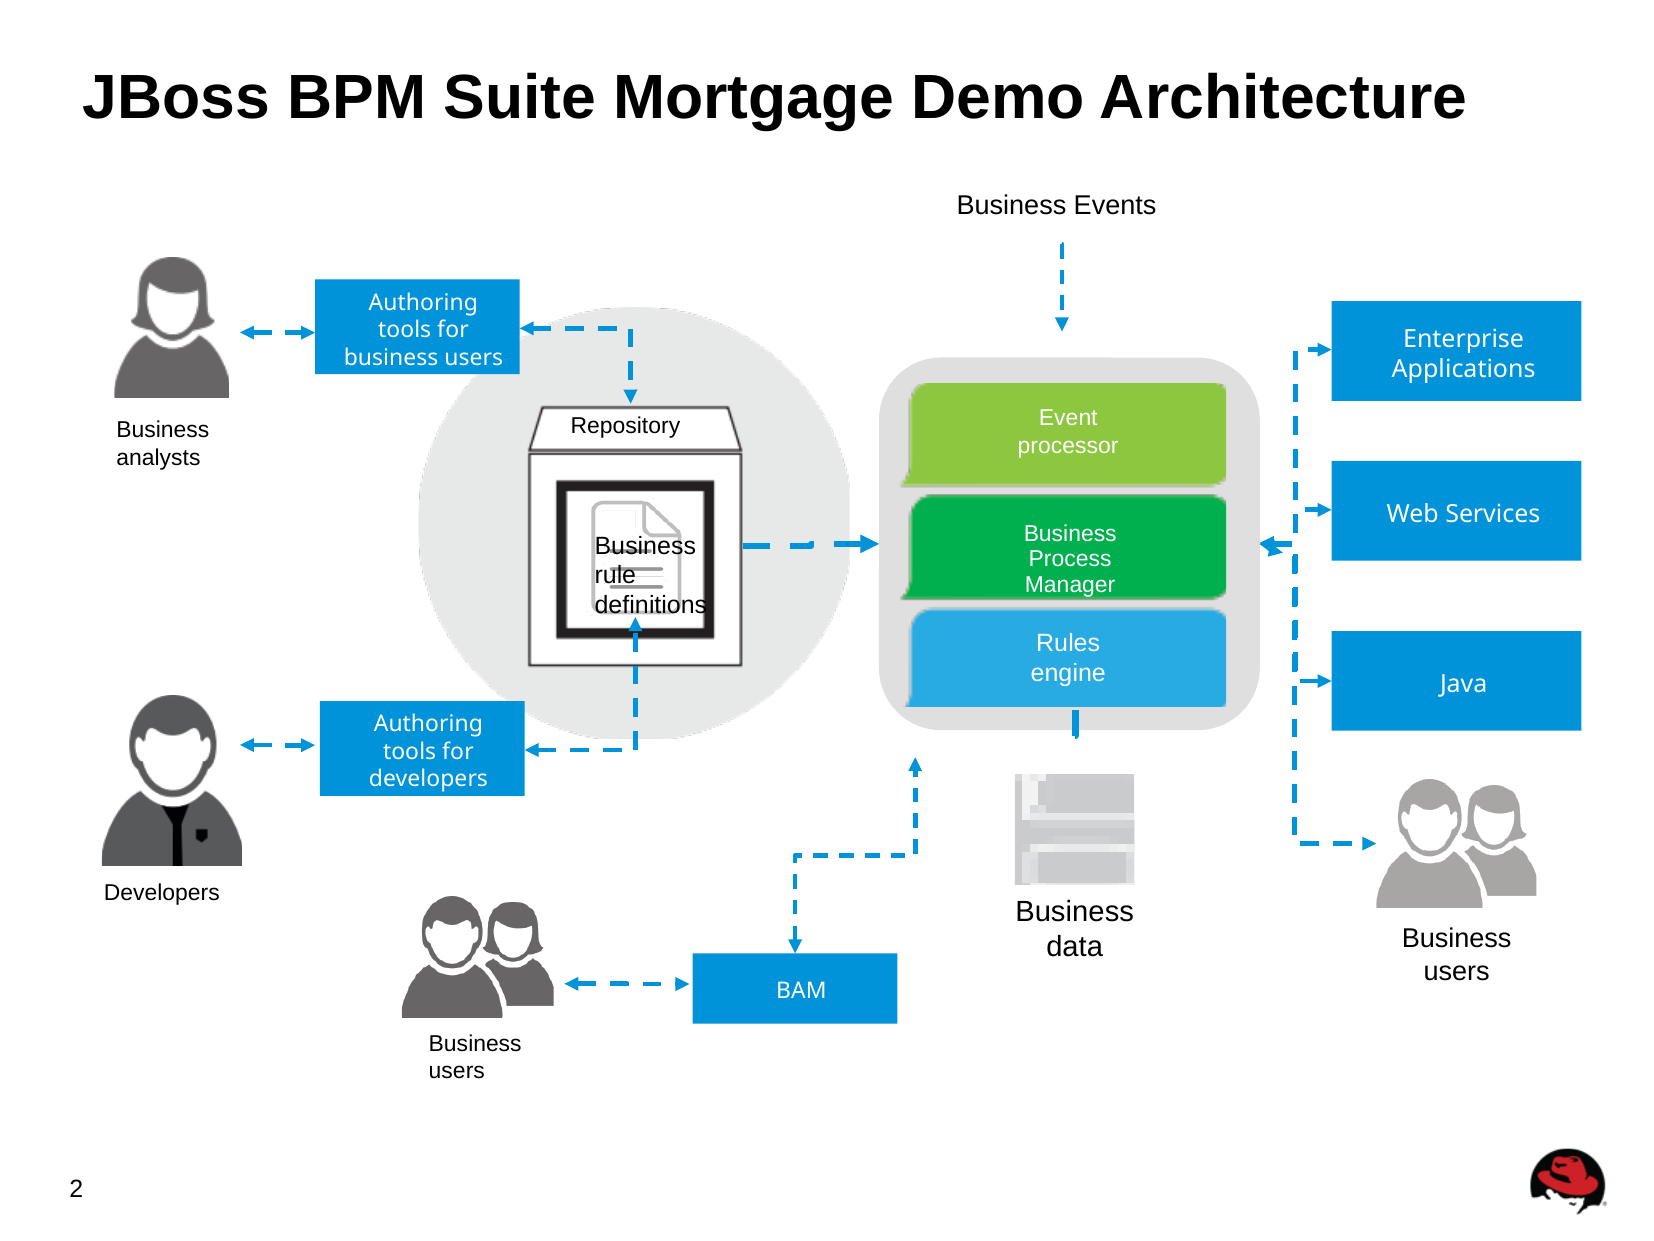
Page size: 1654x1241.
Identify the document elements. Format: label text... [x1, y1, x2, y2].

picture [401, 896, 554, 1018]
picture [418, 307, 850, 739]
picture [1014, 774, 1135, 884]
text_box Business Events [937, 180, 1176, 228]
text_box Enterprise Applications [1346, 315, 1581, 391]
picture [1376, 779, 1537, 908]
text_box Business data [999, 884, 1150, 1005]
text_box Business users [1385, 911, 1528, 986]
text_box Developers [89, 870, 252, 913]
text_box Authoring tools for business users [327, 279, 520, 378]
text_box Rules engine [953, 606, 1184, 678]
text_box [315, 279, 327, 375]
text_box Business users [414, 1021, 565, 1092]
text_box Java [1346, 660, 1581, 705]
title JBoss BPM Suite Mortgage Demo Architecture [82, 13, 1571, 180]
text_box BAM [705, 968, 898, 1011]
text_box [1331, 460, 1582, 561]
picture [1529, 1146, 1613, 1224]
text_box Event processor [955, 372, 1181, 487]
text_box Business Process Manager [964, 513, 1176, 580]
text_box [319, 701, 332, 796]
text_box [878, 357, 1260, 731]
text_box Repository [555, 403, 706, 446]
text_box [692, 953, 898, 1024]
text_box Business rule definitions [579, 520, 688, 563]
text_box Web Services [1346, 490, 1581, 535]
text_box Authoring tools for developers [332, 701, 525, 799]
text_box [1331, 631, 1582, 731]
picture [101, 695, 242, 866]
picture [899, 383, 1227, 707]
picture [114, 257, 229, 398]
text_box Business analysts [101, 407, 240, 478]
text_box [1331, 301, 1582, 401]
